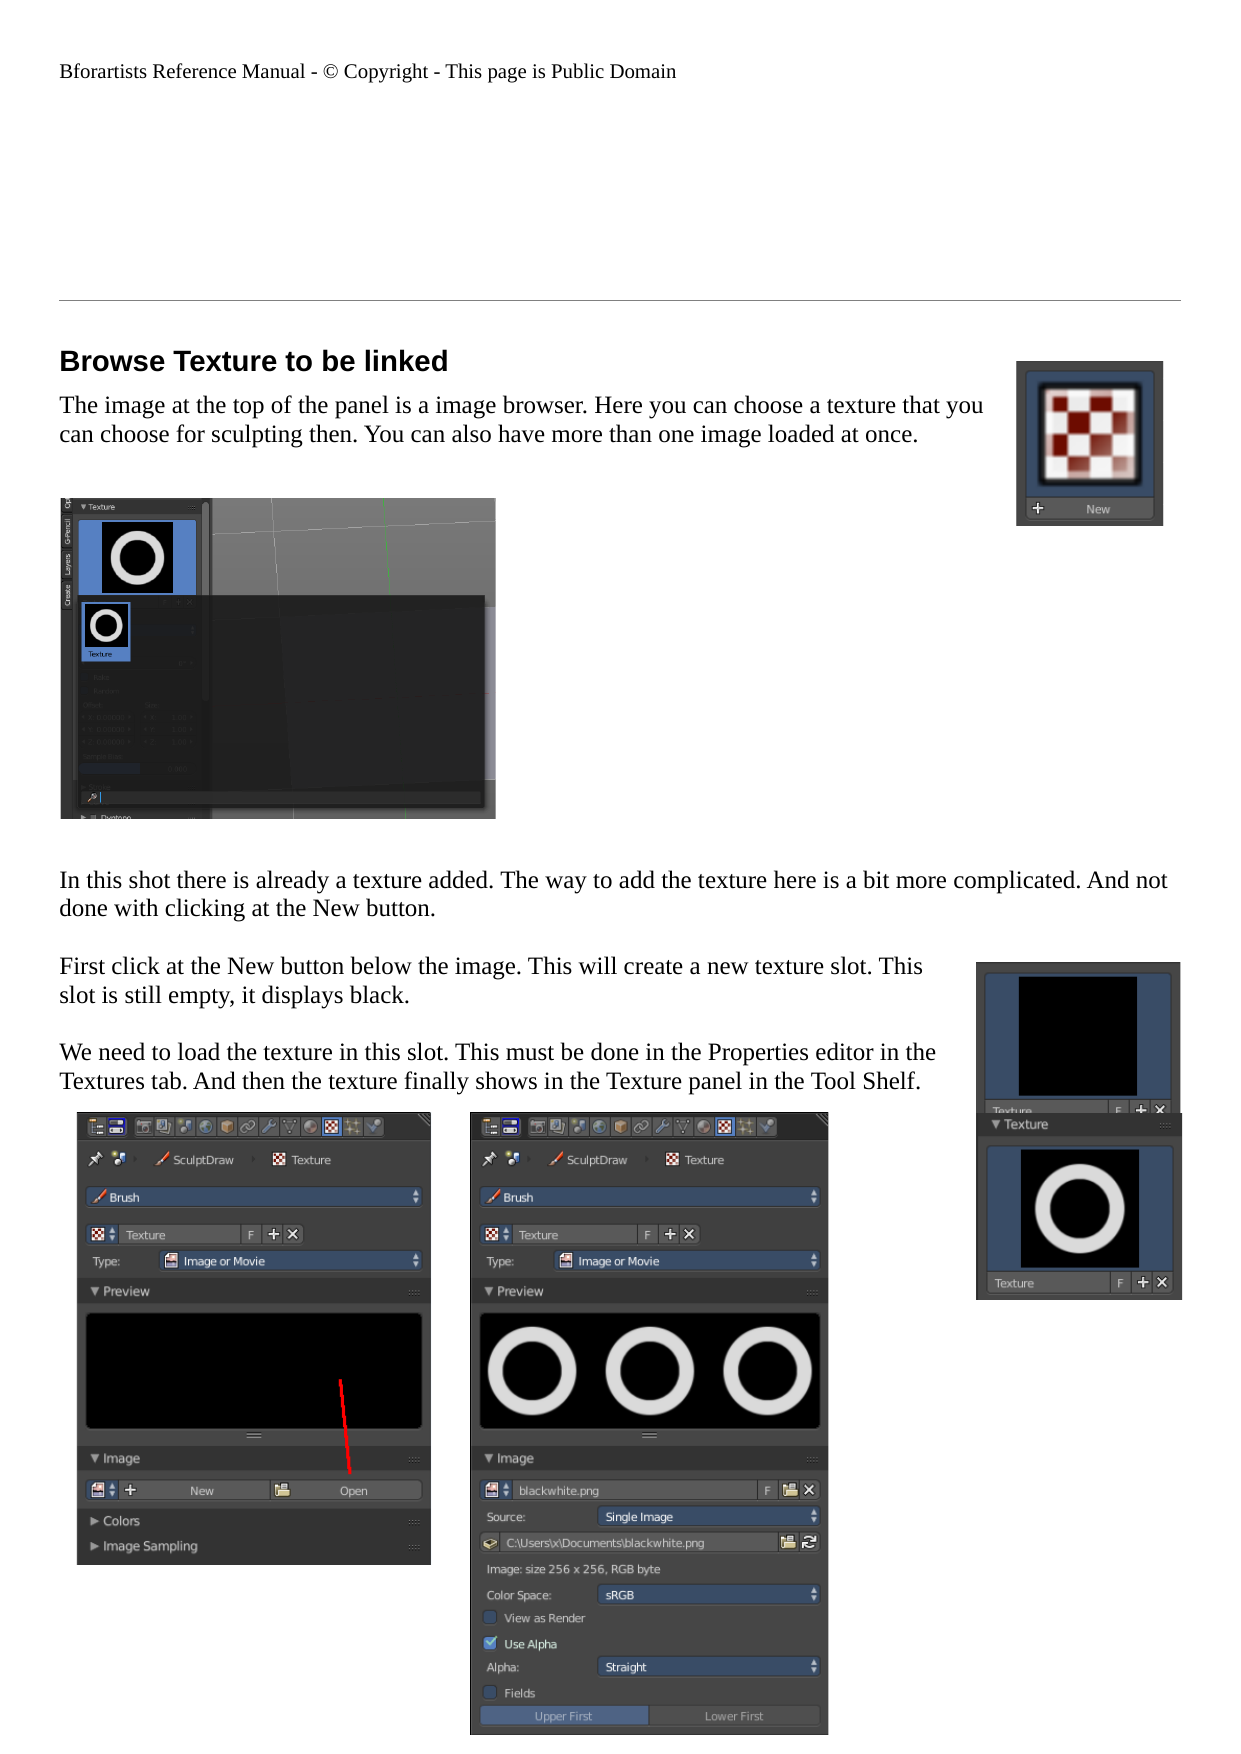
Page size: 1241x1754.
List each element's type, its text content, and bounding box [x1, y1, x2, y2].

picture [76, 1112, 432, 1565]
text First click at the New button below the image. This will create a new texture slot. This slot is still empty, it displays black. [59, 951, 1181, 1008]
picture [976, 962, 1183, 1300]
text In this shot there is already a texture added. The way to add the texture here is a bit more complicated. And not done with clicking at the New button. [59, 865, 1181, 922]
subtitle Browse Texture to be linked [59, 344, 1181, 378]
picture [1016, 361, 1164, 526]
picture [60, 498, 496, 819]
picture [470, 1112, 829, 1735]
text We need to load the texture in this slot. This must be done in the Properties editor in the Textures tab. And then the texture finally shows in the Texture panel in the Tool Shelf. [59, 1037, 976, 1095]
text The image at the top of the panel is a image browser. Here you can choose a texture that you can choose for sculpting then. You can also have more than one image loaded at once. [59, 390, 1016, 448]
